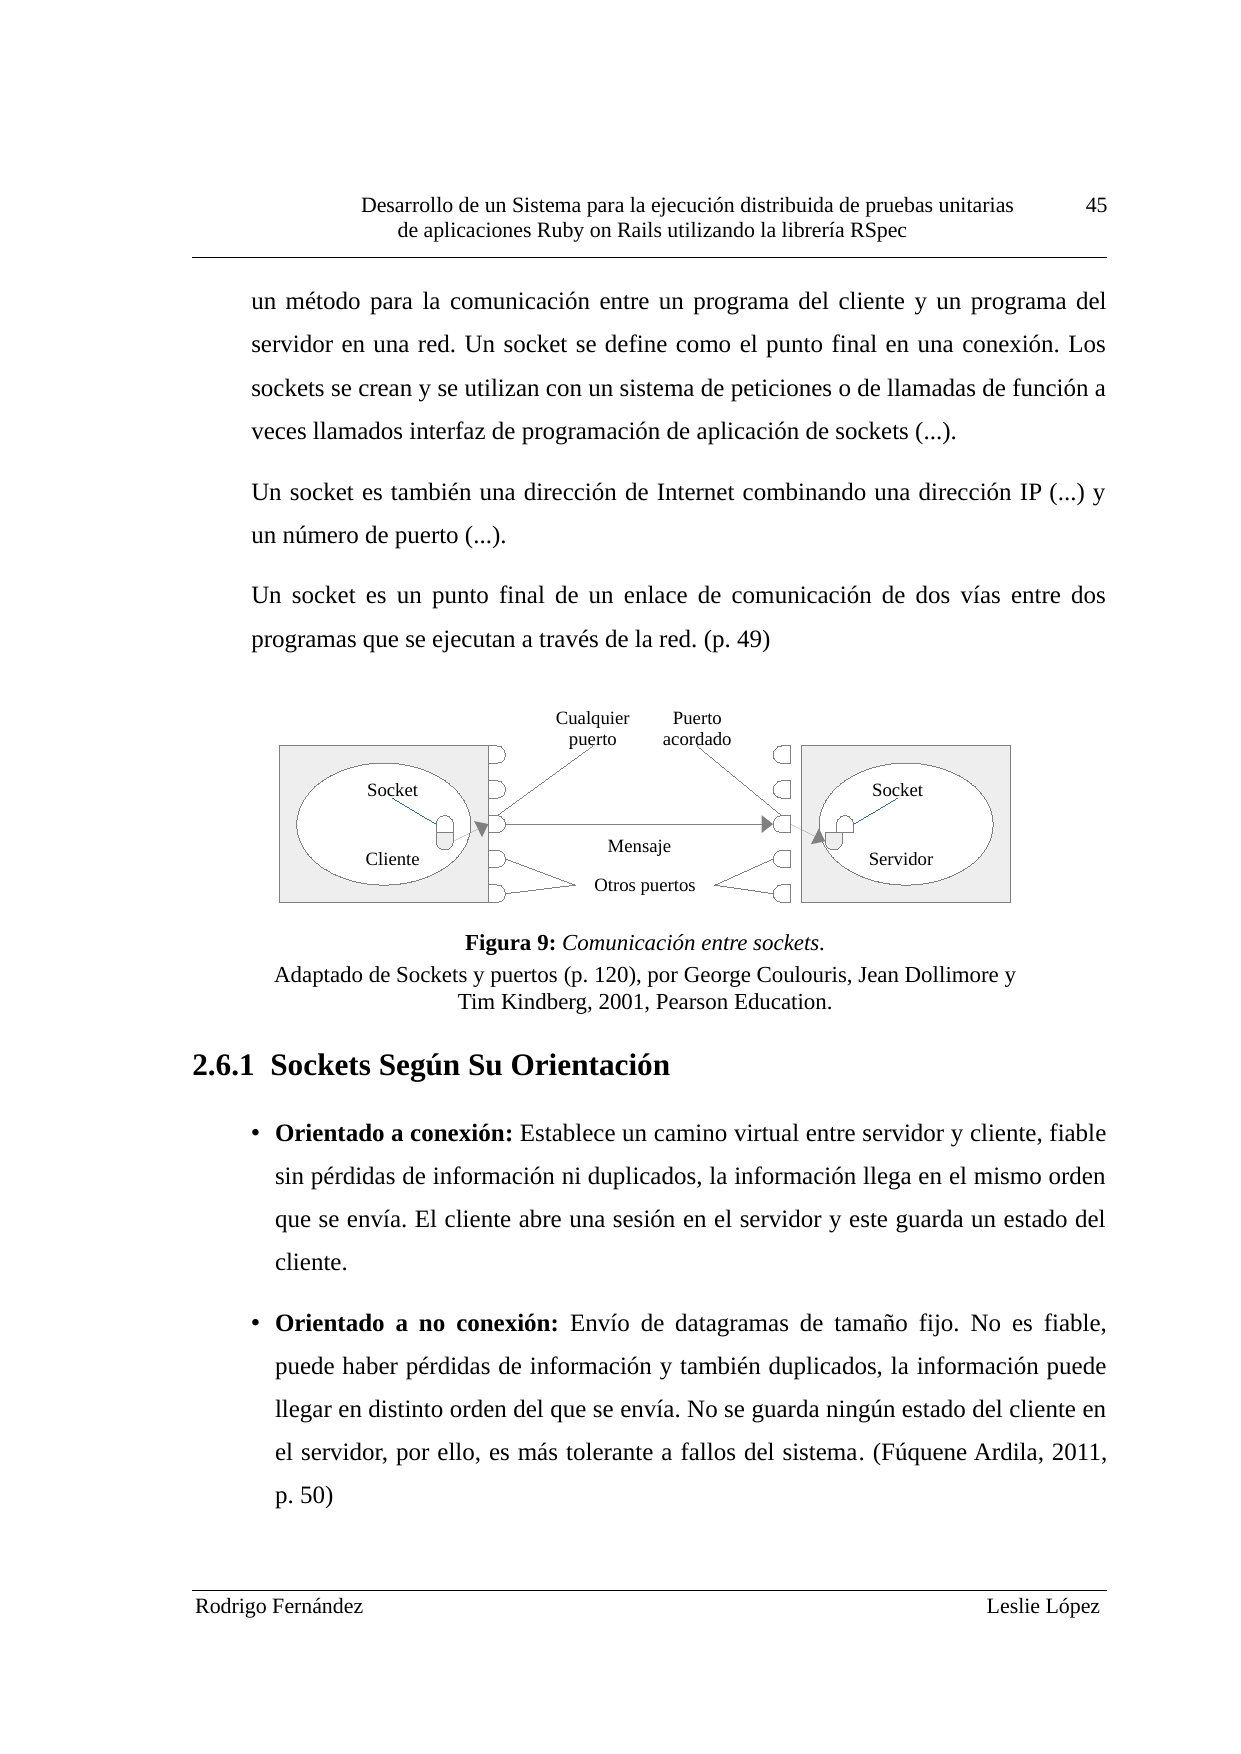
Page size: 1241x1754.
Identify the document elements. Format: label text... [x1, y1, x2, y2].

text Adaptado de Sockets y puertos (p. 120), por George Coulouris, Jean Dollimore y Tim Kindberg, 2001, Pearson Education. [257, 961, 1033, 1014]
text Un socket es también una dirección de Internet combinando una dirección IP (...) y un número de puerto (...). [251, 477, 1107, 548]
subtitle Sockets según su orientación [192, 1046, 1107, 1082]
list Orientado a no conexión: Envío de datagramas de tamaño fijo. No es fiable, puede haber pérdidas de información y también duplicados, la información puede llegar en distinto orden del que se envía. No se guarda ningún estado del cliente en el servidor, por ello, es más tolerante a fallos del sistema. (Fúquene Ardila, 2011, p. 50)⁠ [251, 1308, 1107, 1509]
text Figura 9: Comunicación entre sockets. [257, 929, 1033, 955]
text Un socket es un punto final de un enlace de comunicación de dos vías entre dos programas que se ejecutan a través de la red. (p. 49) [251, 581, 1107, 652]
text un método para la comunicación entre un programa del cliente y un programa del servidor en una red. Un socket se define como el punto final en una conexión. Los sockets se crean y se utilizan con un sistema de peticiones o de llamadas de función a veces llamados interfaz de programación de aplicación de sockets (...). [251, 286, 1107, 444]
list Orientado a conexión: Establece un camino virtual entre servidor y cliente, fiable sin pérdidas de información ni duplicados, la información llega en el mismo orden que se envía. El cliente abre una sesión en el servidor y este guarda un estado del cliente. [251, 1118, 1107, 1276]
